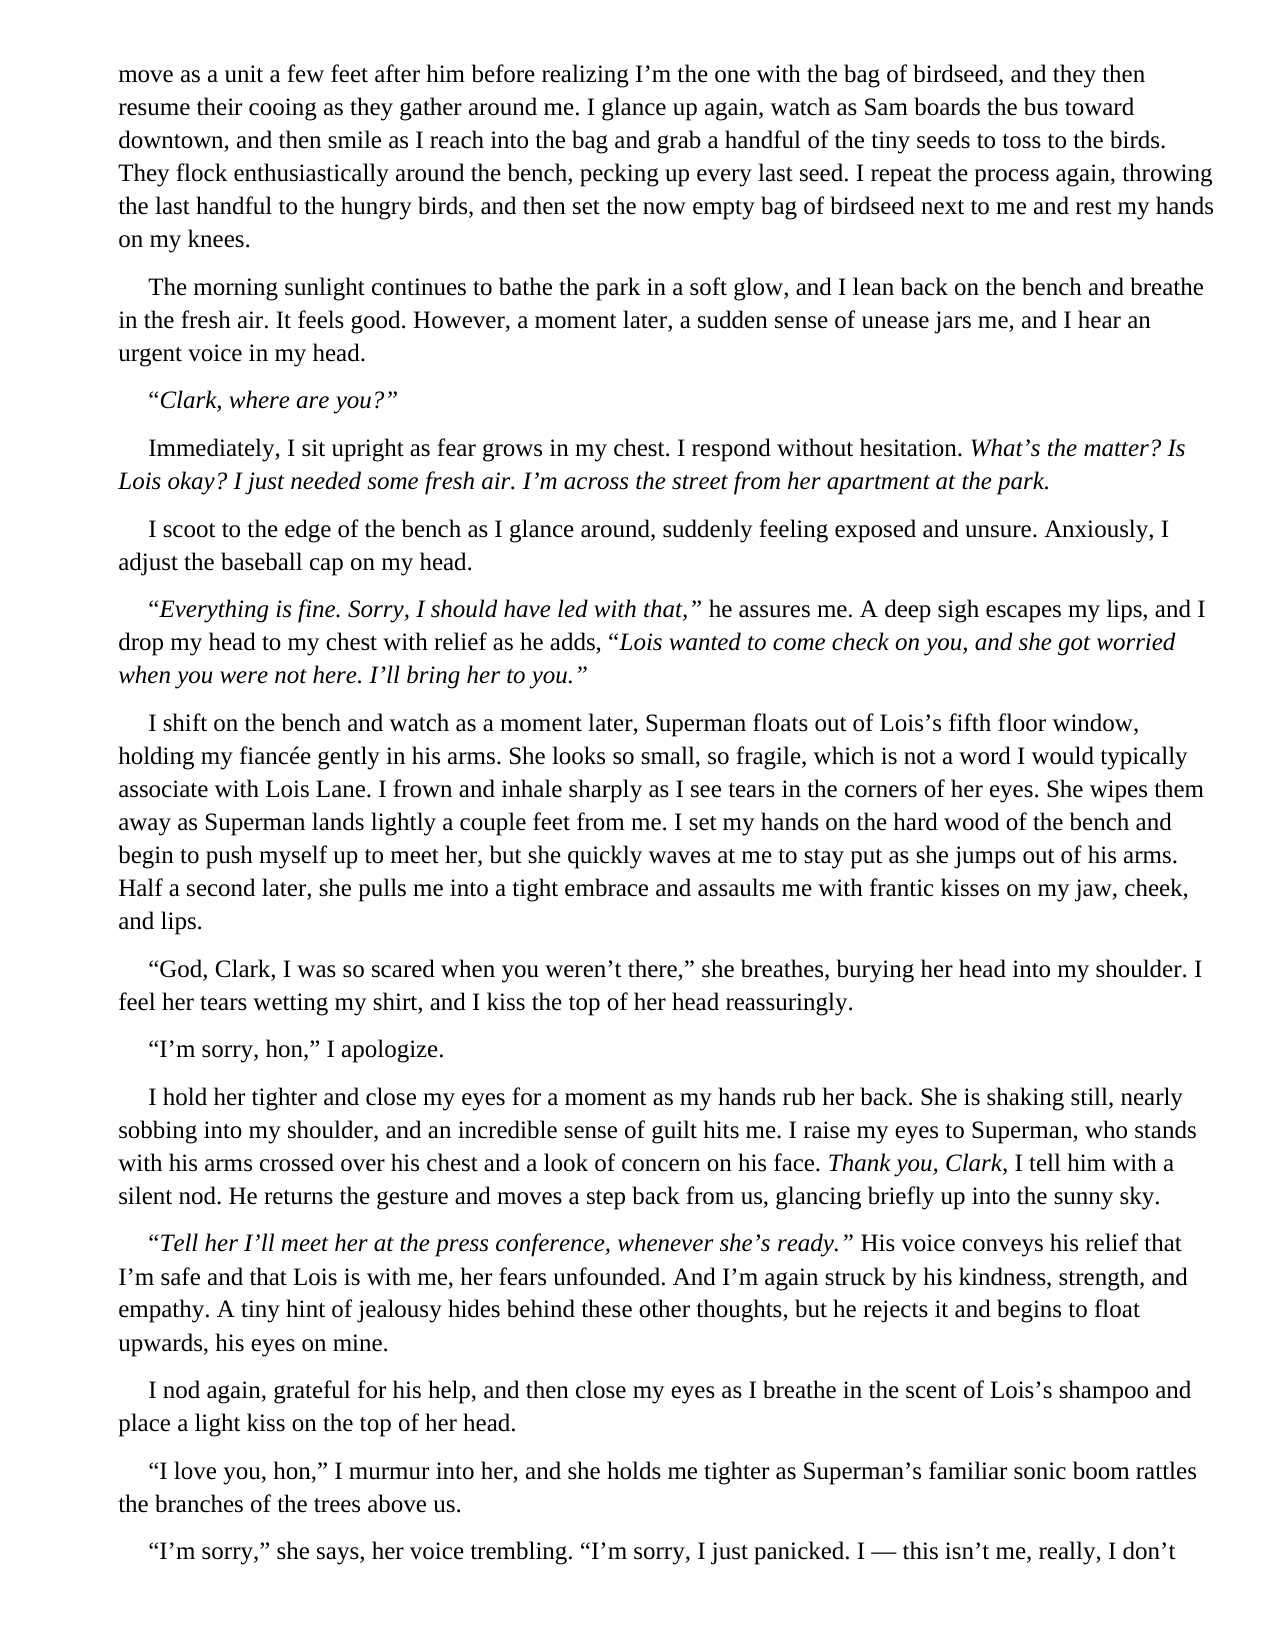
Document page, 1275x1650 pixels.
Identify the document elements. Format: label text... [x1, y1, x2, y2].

text I nod again, grateful for his help, and then close my eyes as I breathe in the scent of Lois’s shampoo and place a light kiss on the top of her head. [118, 1375, 1216, 1437]
text “I love you, hon,” I murmur into her, and she holds me tighter as Superman’s familiar sonic boom rattles the branches of the trees above us. [118, 1456, 1216, 1518]
text “Everything is fine. Sorry, I should have led with that,” he assures me. A deep sigh escapes my lips, and I drop my head to my chest with relief as he adds, “Lois wanted to come check on you, and she got worried when you were not here. I’ll bring her to you.” [118, 594, 1216, 689]
text I shift on the bench and watch as a moment later, Superman floats out of Lois’s fifth floor window, holding my fiancée gently in his arms. She looks so small, so fragile, which is not a word I would typically associate with Lois Lane. I frown and inhale sharply as I see tears in the corners of her eyes. She wipes them away as Superman lands lightly a couple feet from me. I set my hands on the hard wood of the bench and begin to push myself up to meet her, but she quickly waves at me to stay put as she jumps out of his arms. Half a second later, she pulls me into a tight embrace and assaults me with frantic kisses on my jaw, cheek, and lips. [118, 708, 1216, 935]
text “Clark, where are you?” [118, 385, 1216, 414]
text Immediately, I sit upright as fear grows in my chest. I respond without hesitation. What’s the matter? Is Lois okay? I just needed some fresh air. I’m across the street from her apartment at the park. [118, 433, 1216, 495]
text “I’m sorry, hon,” I apologize. [118, 1034, 1216, 1063]
text The morning sunlight continues to bathe the park in a soft glow, and I lean back on the bench and breathe in the fresh air. It feels good. However, a moment later, a sudden sense of unease jars me, and I hear an urgent voice in my head. [118, 272, 1216, 367]
text move as a unit a few feet after him before realizing I’m the one with the bag of birdseed, and they then resume their cooing as they gather around me. I glance up again, watch as Sam boards the bus toward downtown, and then smile as I reach into the bag and grab a handful of the tiny seeds to toss to the birds. They flock enthusiastically around the bench, pecking up every last seed. I repeat the process again, throwing the last handful to the hungry birds, and then set the now empty bag of birdseed next to me and rest my hands on my knees. [118, 59, 1216, 253]
text “Tell her I’ll meet her at the press conference, whenever she’s ready.” His voice conveys his relief that I’m safe and that Lois is with me, her fears unfounded. And I’m again struck by his kindness, strength, and empathy. A tiny hint of jealousy hides behind these other thoughts, but he rejects it and begins to float upwards, his eyes on mine. [118, 1228, 1216, 1356]
text I hold her tighter and close my eyes for a moment as my hands rub her back. She is shaking still, nearly sobbing into my shoulder, and an incredible sense of guilt hits me. I raise my eyes to Superman, who stands with his arms crossed over his chest and a look of concern on his face. Thank you, Clark, I tell him with a silent nod. He returns the gesture and moves a step back from us, glancing briefly up into the sunny sky. [118, 1082, 1216, 1210]
text “I’m sorry,” she says, her voice trembling. “I’m sorry, I just panicked. I — this isn’t me, really, I don’t [118, 1536, 1216, 1565]
text I scoot to the edge of the bench as I glance around, suddenly feeling exposed and unsure. Anxiously, I adjust the baseball cap on my head. [118, 514, 1216, 575]
text “God, Clark, I was so scared when you weren’t there,” she breathes, burying her head into my shoulder. I feel her tears wetting my shirt, and I kiss the top of her head reassuringly. [118, 954, 1216, 1015]
